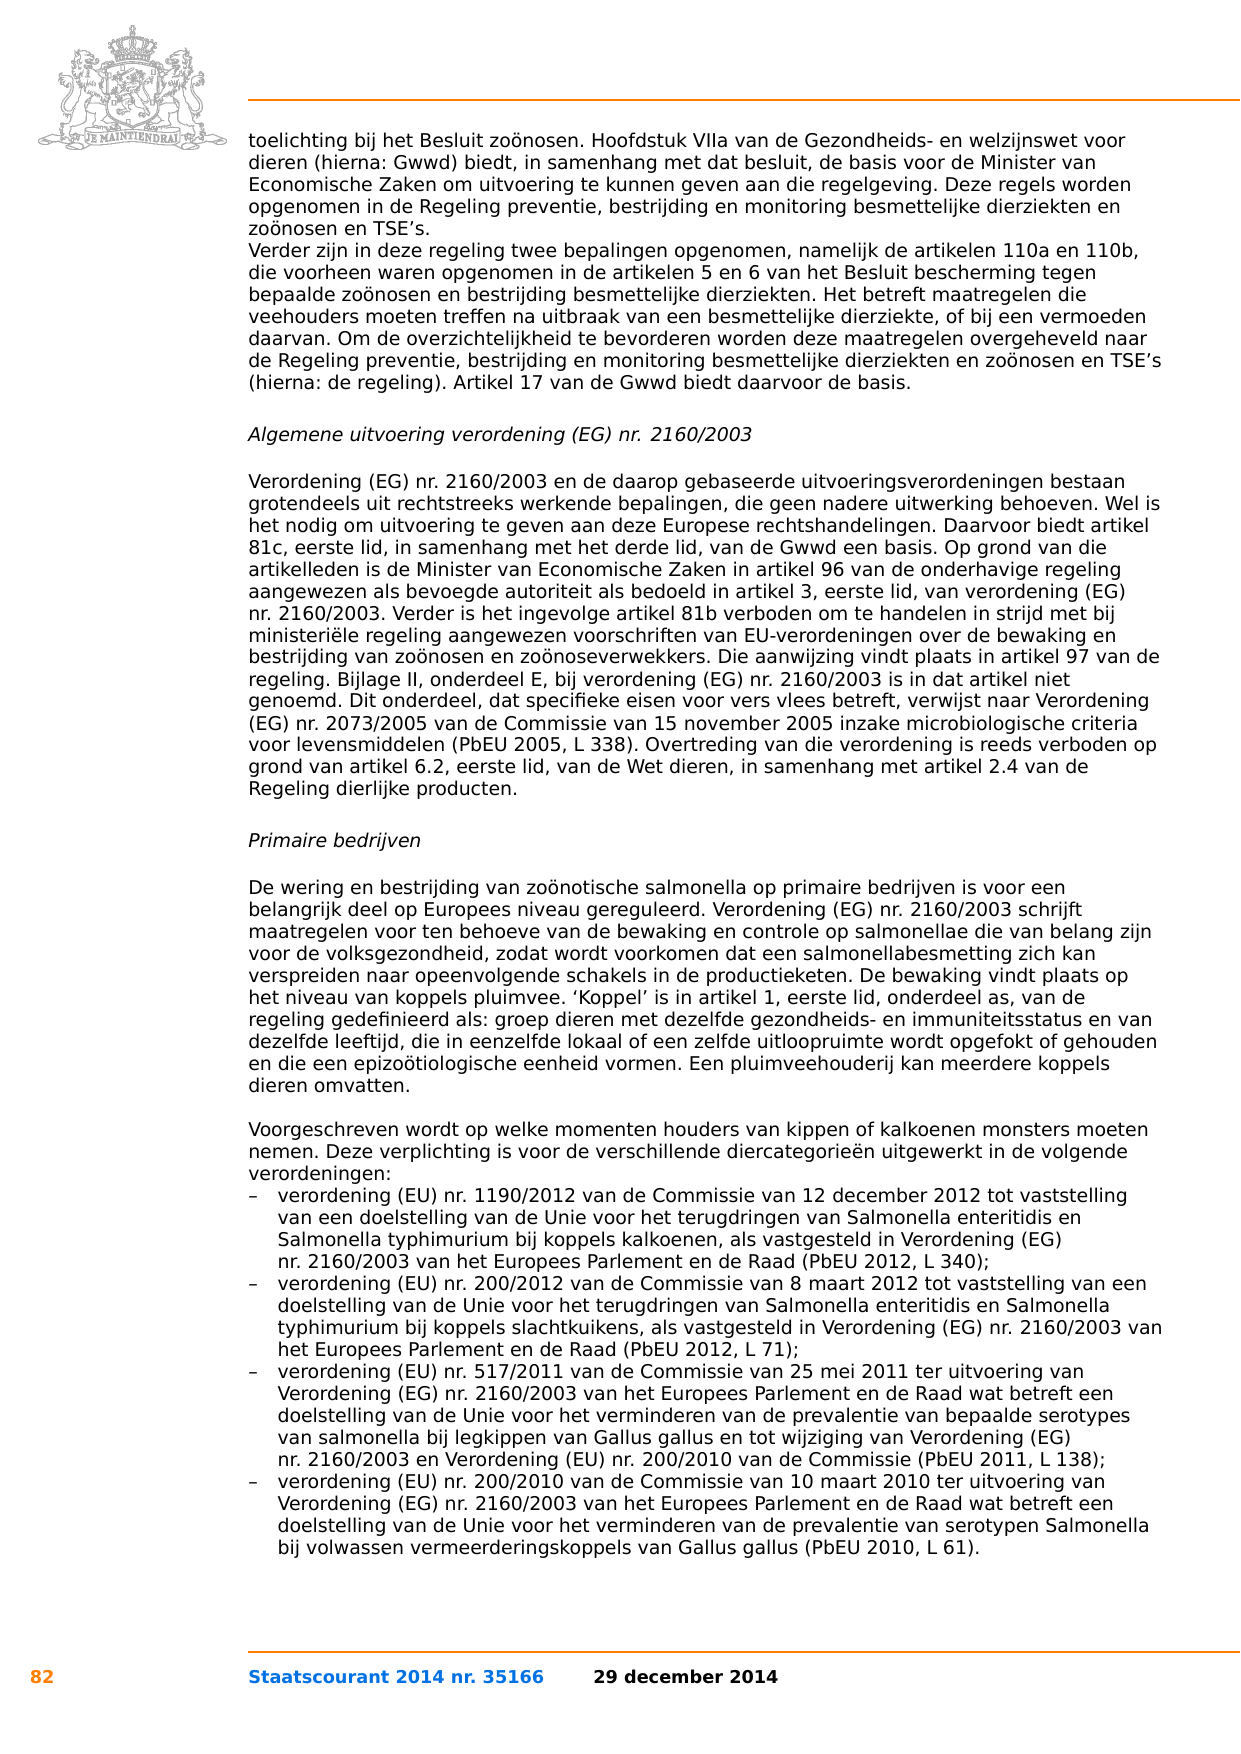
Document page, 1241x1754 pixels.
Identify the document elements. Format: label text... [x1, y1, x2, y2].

text Verordening (EG) nr. 2160/2003 en de daarop gebaseerde uitvoeringsverordeningen bestaan grotendeels uit rechtstreeks werkende bepalingen, die geen nadere uitwerking behoeven. Wel is het nodig om uitvoering te geven aan deze Europese rechtshandelingen. Daarvoor biedt artikel 81c, eerste lid, in samenhang met het derde lid, van de Gwwd een basis. Op grond van die artikelleden is de Minister van Economische Zaken in artikel 96 van de onderhavige regeling aangewezen als bevoegde autoriteit als bedoeld in artikel 3, eerste lid, van verordening (EG) nr. 2160/2003. Verder is het ingevolge artikel 81b verboden om te handelen in strijd met bij ministeriële regeling aangewezen voorschriften van EU-verordeningen over de bewaking en bestrijding van zoönosen en zoönoseverwekkers. Die aanwijzing vindt plaats in artikel 97 van de regeling. Bijlage II, onderdeel E, bij verordening (EG) nr. 2160/2003 is in dat artikel niet genoemd. Dit onderdeel, dat specifieke eisen voor vers vlees betreft, verwijst naar Verordening (EG) nr. 2073/2005 van de Commissie van 15 november 2005 inzake microbiologische criteria voor levensmiddelen (PbEU 2005, L 338). Overtreding van die verordening is reeds verboden op grond van artikel 6.2, eerste lid, van de Wet dieren, in samenhang met artikel 2.4 van de Regeling dierlijke producten. [248, 471, 1163, 800]
text – verordening (EU) nr. 517/2011 van de Commissie van 25 mei 2011 ter uitvoering van Verordening (EG) nr. 2160/2003 van het Europees Parlement en de Raad wat betreft een doelstelling van de Unie voor het verminderen van de prevalentie van bepaalde serotypes van salmonella bij legkippen van Gallus gallus en tot wijziging van Verordening (EG) nr. 2160/2003 en Verordening (EU) nr. 200/2010 van de Commissie (PbEU 2011, L 138); [248, 1361, 1163, 1471]
text – verordening (EU) nr. 1190/2012 van de Commissie van 12 december 2012 tot vaststelling van een doelstelling van de Unie voor het terugdringen van Salmonella enteritidis en Salmonella typhimurium bij koppels kalkoenen, als vastgesteld in Verordening (EG) nr. 2160/2003 van het Europees Parlement en de Raad (PbEU 2012, L 340); [248, 1185, 1163, 1273]
text toelichting bij het Besluit zoönosen. Hoofdstuk VIIa van de Gezondheids- en welzijnswet voor dieren (hierna: Gwwd) biedt, in samenhang met dat besluit, de basis voor de Minister van Economische Zaken om uitvoering te kunnen geven aan die regelgeving. Deze regels worden opgenomen in de Regeling preventie, bestrijding en monitoring besmettelijke dierziekten en zoönosen en TSE’s. [248, 130, 1163, 240]
text Verder zijn in deze regeling twee bepalingen opgenomen, namelijk de artikelen 110a en 110b, die voorheen waren opgenomen in de artikelen 5 en 6 van het Besluit bescherming tegen bepaalde zoönosen en bestrijding besmettelijke dierziekten. Het betreft maatregelen die veehouders moeten treffen na uitbraak van een besmettelijke dierziekte, of bij een vermoeden daarvan. Om de overzichtelijkheid te bevorderen worden deze maatregelen overgeheveld naar de Regeling preventie, bestrijding en monitoring besmettelijke dierziekten en zoönosen en TSE’s (hierna: de regeling). Artikel 17 van de Gwwd biedt daarvoor de basis. [248, 240, 1163, 394]
text – verordening (EU) nr. 200/2012 van de Commissie van 8 maart 2012 tot vaststelling van een doelstelling van de Unie voor het terugdringen van Salmonella enteritidis en Salmonella typhimurium bij koppels slachtkuikens, als vastgesteld in Verordening (EG) nr. 2160/2003 van het Europees Parlement en de Raad (PbEU 2012, L 71); [248, 1273, 1163, 1361]
text Voorgeschreven wordt op welke momenten houders van kippen of kalkoenen monsters moeten nemen. Deze verplichting is voor de verschillende diercategorieën uitgewerkt in de volgende verordeningen: [248, 1119, 1163, 1185]
text – verordening (EU) nr. 200/2010 van de Commissie van 10 maart 2010 ter uitvoering van Verordening (EG) nr. 2160/2003 van het Europees Parlement en de Raad wat betreft een doelstelling van de Unie voor het verminderen van de prevalentie van serotypen Salmonella bij volwassen vermeerderingskoppels van Gallus gallus (PbEU 2010, L 61). [248, 1471, 1163, 1558]
picture [38, 25, 227, 150]
text De wering en bestrijding van zoönotische salmonella op primaire bedrijven is voor een belangrijk deel op Europees niveau gereguleerd. Verordening (EG) nr. 2160/2003 schrijft maatregelen voor ten behoeve van de bewaking en controle op salmonellae die van belang zijn voor de volksgezondheid, zodat wordt voorkomen dat een salmonellabesmetting zich kan verspreiden naar opeenvolgende schakels in de productieketen. De bewaking vindt plaats op het niveau van koppels pluimvee. ‘Koppel’ is in artikel 1, eerste lid, onderdeel as, van de regeling gedefinieerd als: groep dieren met dezelfde gezondheids- en immuniteitsstatus en van dezelfde leeftijd, die in eenzelfde lokaal of een zelfde uitloopruimte wordt opgefokt of gehouden en die een epizoötiologische eenheid vormen. Een pluimveehouderij kan meerdere koppels dieren omvatten. [248, 877, 1163, 1097]
subtitle Primaire bedrijven [248, 830, 1163, 852]
subtitle Algemene uitvoering verordening (EG) nr. 2160/2003 [248, 424, 1163, 446]
